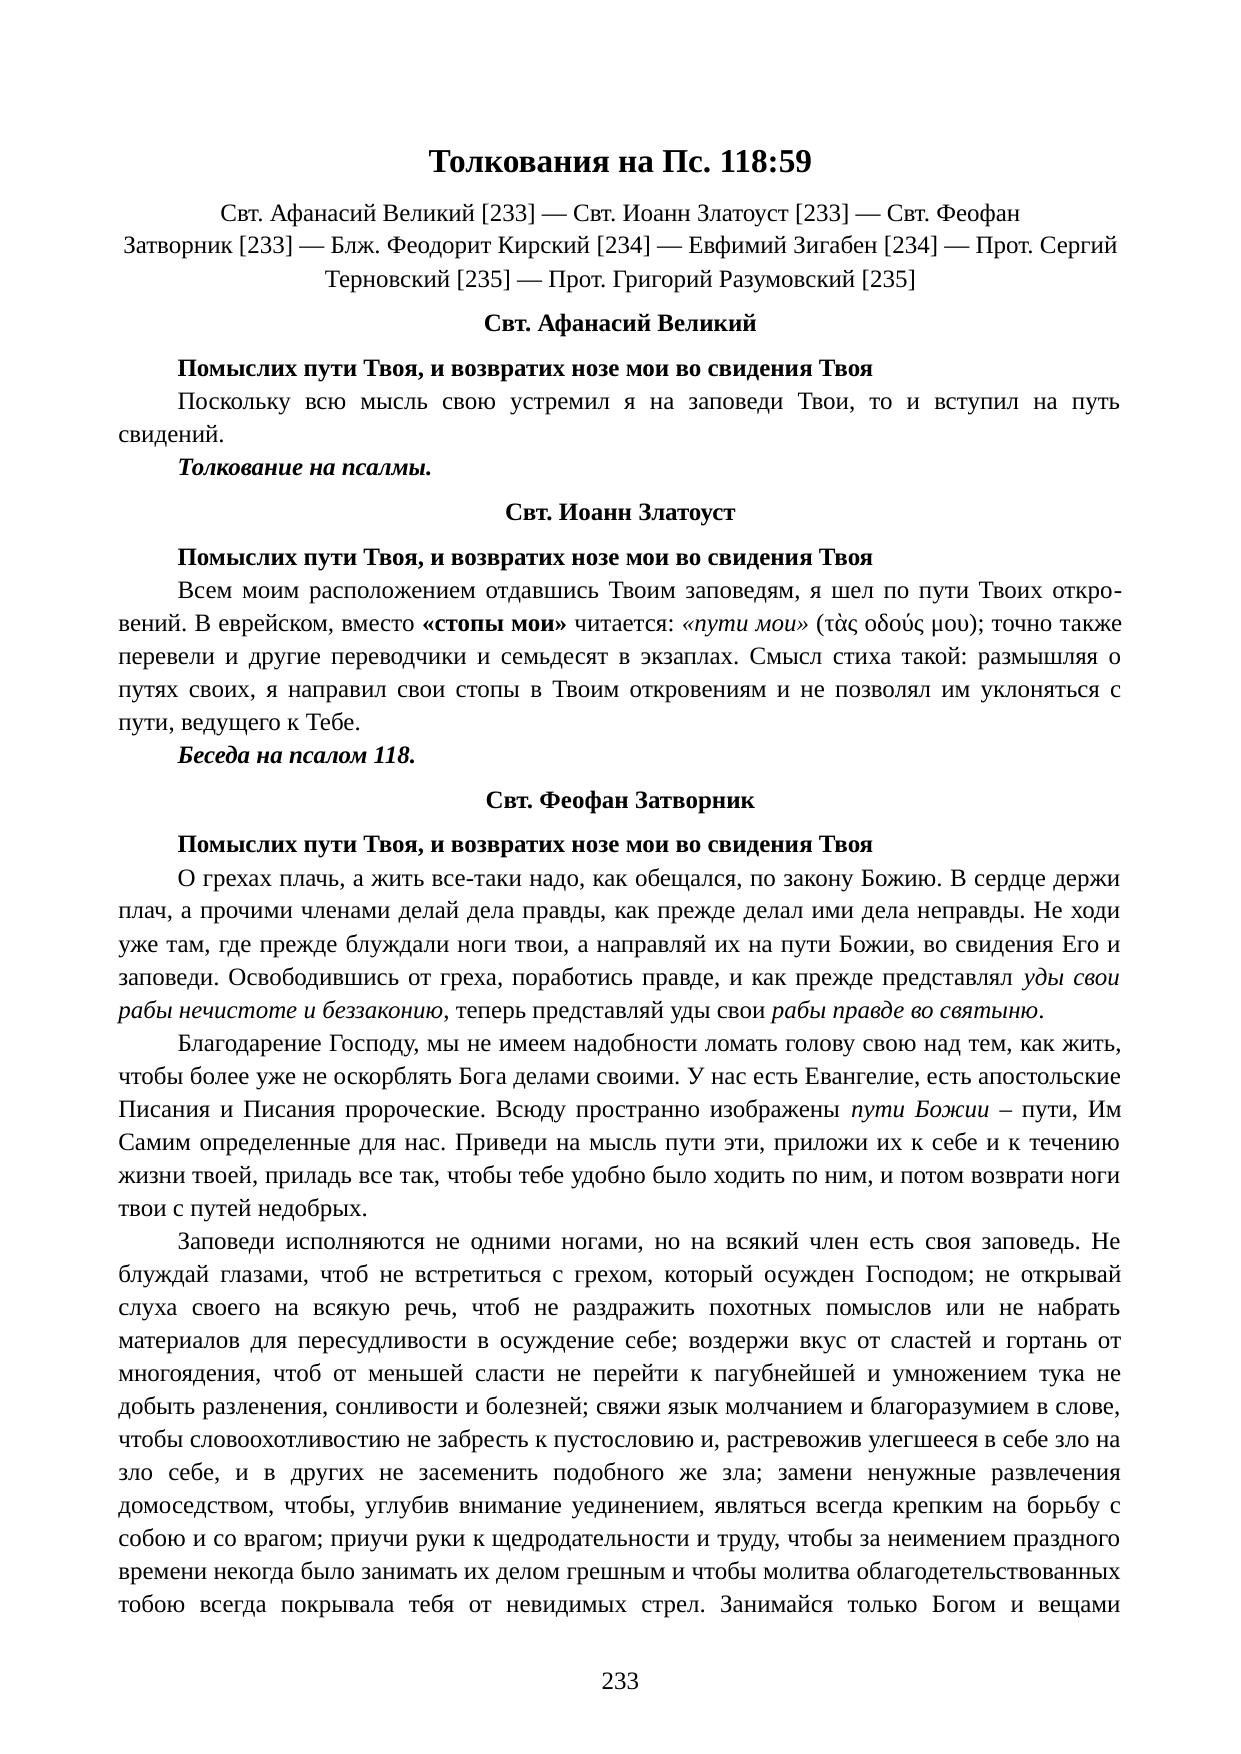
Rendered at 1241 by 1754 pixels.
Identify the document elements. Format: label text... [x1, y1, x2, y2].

subtitle Свт. Иоанн Златоуст [118, 497, 1122, 526]
text Свт. Афанасий Великий [233] — Свт. Иоанн Златоуст [233] — Свт. Феофан Затворник [233] — Блж. Феодорит Кирский [234] — Евфимий Зигабен [234] — Прот. Сергий Терновский [235] — Прот. Григорий Разумовский [235] [118, 198, 1122, 292]
text Всем моим располо­жением отдавшись Твоим заповедям, я шел по пути Твоих откро­вений. В еврейском, вместо «стопы мои» читается: «пути мои» (τὰς οδούς μου); точно также перевели и другие переводчики и семьдесят в экзаплах. Смысл стиха такой: размышляя о путях своих, я направил свои стопы в Твоим откровениям и не позволял им уклоняться с пути, ведущего к Тебе. [118, 575, 1122, 736]
text О грехах плачь, а жить все-таки надо, как обещался, по закону Божию. В сердце держи плач, а прочими членами делай дела правды, как прежде делал ими дела неправды. Не ходи уже там, где прежде блуждали ноги твои, а направляй их на пути Божии, во свидения Его и заповеди. Освободившись от греха, поработись правде, и как прежде представлял уды свои рабы нечистоте и беззаконию, теперь представляй уды свои рабы правде во святыню. [118, 863, 1122, 1023]
subtitle Толкования на Пс. 118:59 [118, 142, 1122, 180]
text Поскольку всю мысль свою устремил я на заповеди Твои, то и вступил на путь свидений. [118, 386, 1122, 448]
subtitle Свт. Афанасий Великий [118, 308, 1122, 337]
text Помыслих пути Твоя, и возвратих нозе мои во свидения Твоя [118, 829, 1122, 858]
text Заповеди исполняются не одними ногами, но на всякий член есть своя заповедь. Не блуждай глазами, чтоб не встретиться с грехом, который осужден Господом; не открывай слуха своего на всякую речь, чтоб не раздражить похотных помыслов или не набрать материалов для пересудливости в осуждение себе; воздержи вкус от сластей и гортань от многоядения, чтоб от меньшей сласти не перейти к пагубнейшей и умножением тука не добыть разленения, сонливости и болезней; свяжи язык молчанием и благоразумием в слове, чтобы словоохотливостию не забресть к пустословию и, растревожив улегшееся в себе зло на зло себе, и в других не засеменить подобного же зла; замени ненужные развлечения домоседством, чтобы, углубив внимание уединением, являться всегда крепким на борьбу с собою и со врагом; приучи руки к щедродательности и труду, чтобы за неимением праздного времени некогда было занимать их делом грешным и чтобы молитва облагодетельствованных тобою всегда покрывала тебя от невидимых стрел. Занимайся только Богом и вещами [118, 1226, 1122, 1618]
text Благодарение Господу, мы не имеем надобности ломать голову свою над тем, как жить, чтобы более уже не оскорблять Бога делами своими. У нас есть Евангелие, есть апостольские Писания и Писания пророческие. Всюду пространно изображены пути Божии – пути, Им Самим определенные для нас. Приведи на мысль пути эти, приложи их к себе и к течению жизни твоей, приладь все так, чтобы тебе удобно было ходить по ним, и потом возврати ноги твои с путей недобрых. [118, 1028, 1122, 1222]
text Помыслих пути Твоя, и возвратих нозе мои во свидения Твоя [118, 353, 1122, 382]
subtitle Свт. Феофан Затворник [118, 785, 1122, 813]
text Беседа на псалом 118. [118, 740, 1122, 769]
text Толкование на псалмы. [118, 452, 1122, 481]
text Помыслих пути Твоя, и возвратих нозе мои во свидения Твоя [118, 542, 1122, 571]
